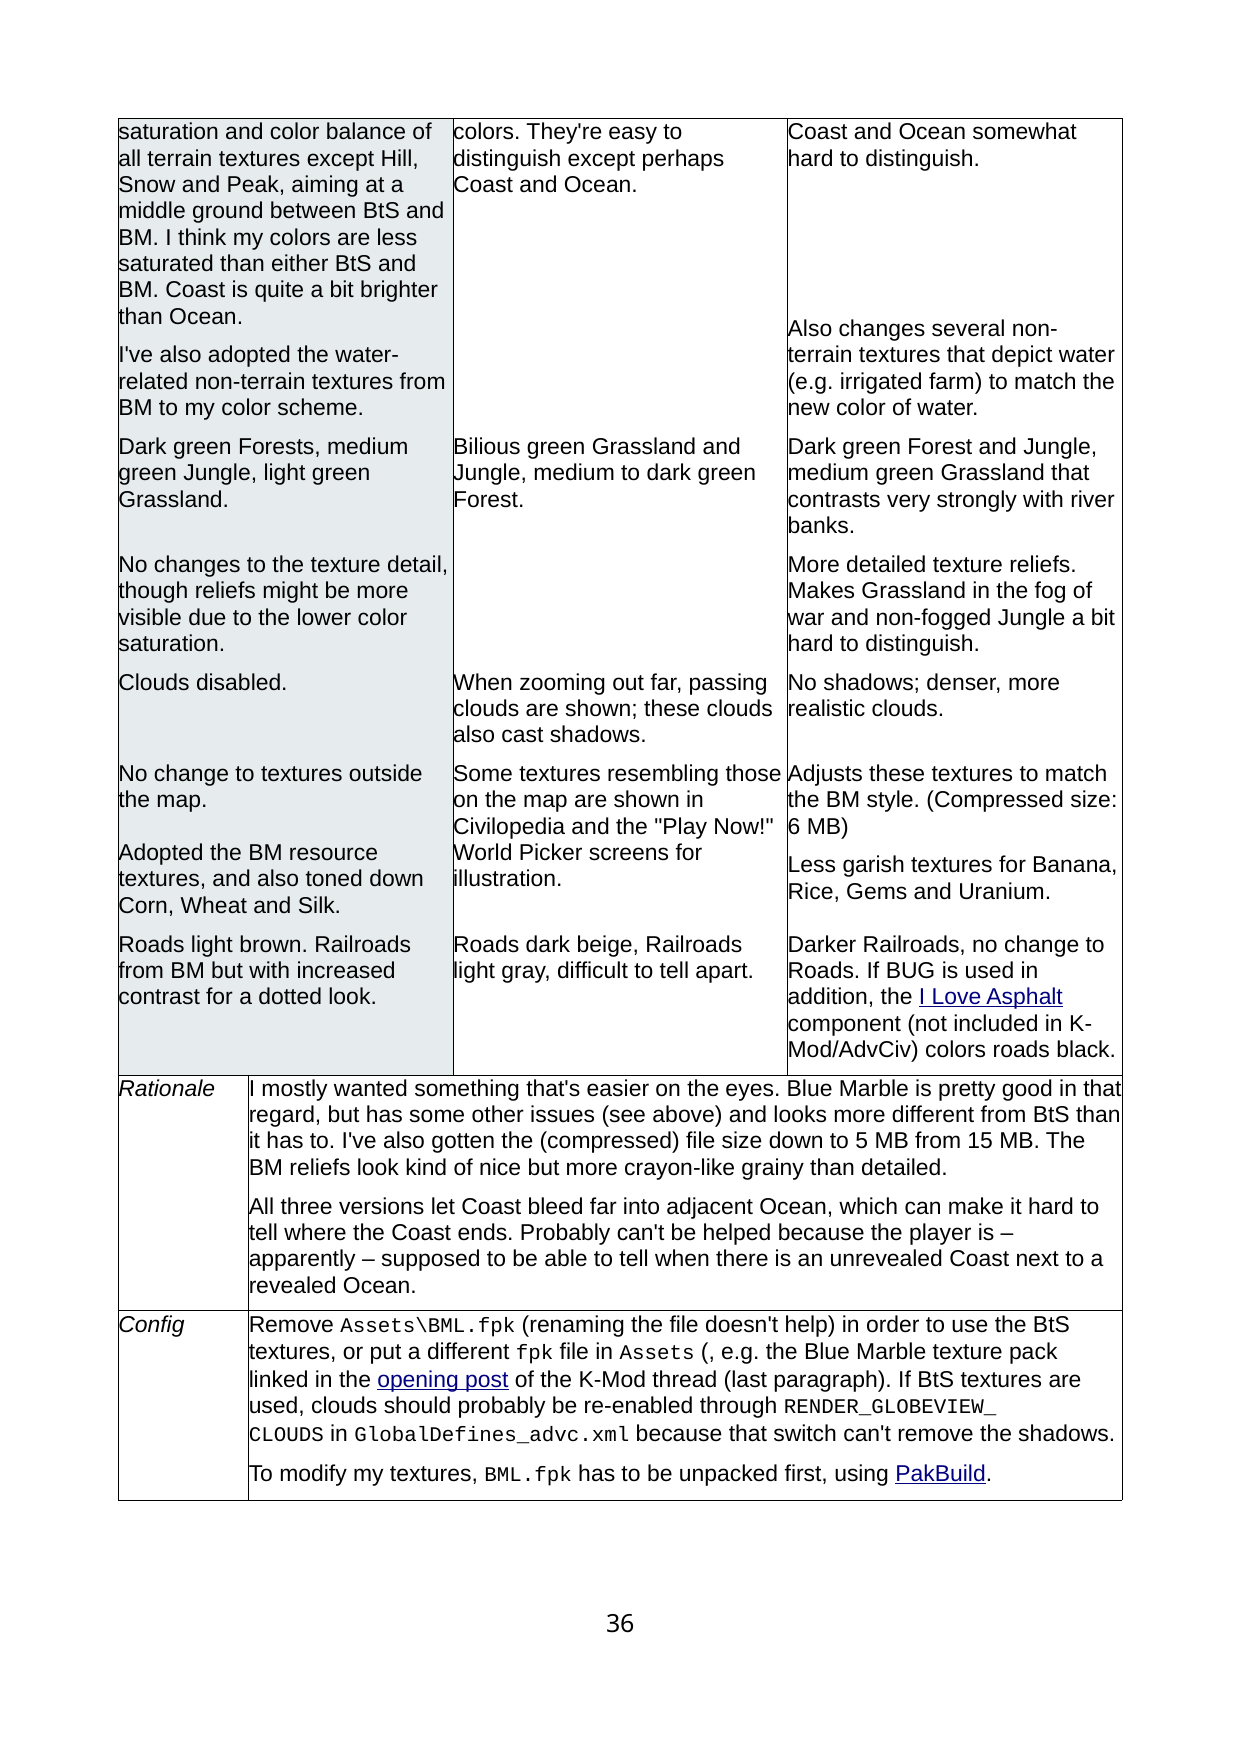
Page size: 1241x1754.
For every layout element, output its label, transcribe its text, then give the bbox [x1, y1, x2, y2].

table_cell Remove Assets\BML.fpk (renaming the file doesn't help) in order to use the BtS textures, or put a different fpk file in Assets (, e.g. the Blue Marble texture pack linked in the opening post of the K-Mod thread (last paragraph). If BtS textures are used, clouds should probably be re-enabled through RENDER_GLOBEVIEW_ CLOUDS in GlobalDefines_advc.xml because that switch can't remove the shadows. To modify my textures, BML.fpk has to be unpacked first, using PakBuild. [249, 1311, 1122, 1500]
table_cell I mostly wanted something that's easier on the eyes. Blue Marble is pretty good in that regard, but has some other issues (see above) and looks more different from BtS than it has to. I've also gotten the (compressed) file size down to 5 MB from 15 MB. The BM reliefs look kind of nice but more crayon-like grainy than detailed. All three versions let Coast bleed far into adjacent Ocean, which can make it hard to tell where the Coast ends. Probably can't be helped because the player is – apparently – supposed to be able to tell when there is an unrevealed Coast next to a revealed Ocean. [249, 1076, 1122, 1310]
table_cell Coast and Ocean somewhat hard to distinguish. Also changes several non-terrain textures that depict water (e.g. irrigated farm) to match the new color of water. Dark green Forest and Jungle, medium green Grassland that contrasts very strongly with river banks. More detailed texture reliefs. Makes Grassland in the fog of war and non-fogged Jungle a bit hard to distinguish. No shadows; denser, more realistic clouds. Adjusts these textures to match the BM style. (Compressed size: 6 MB) Less garish textures for Banana, Rice, Gems and Uranium. Darker Railroads, no change to Roads. If BUG is used in addition, the I Love Asphalt component (not included in K-Mod/AdvCiv) colors roads black. [788, 119, 1122, 1075]
table_cell Config [119, 1311, 248, 1500]
table_cell saturation and color balance of all terrain textures except Hill, Snow and Peak, aiming at a middle ground between BtS and BM. I think my colors are less saturated than either BtS and BM. Coast is quite a bit brighter than Ocean. I've also adopted the water-related non-terrain textures from BM to my color scheme. Dark green Forests, medium green Jungle, light green Grassland. No changes to the texture detail, though reliefs might be more visible due to the lower color saturation. Clouds disabled. No change to textures outside the map. Adopted the BM resource textures, and also toned down Corn, Wheat and Silk. Roads light brown. Railroads from BM but with increased contrast for a dotted look. [119, 119, 453, 1075]
table_cell colors. They're easy to distinguish except perhaps Coast and Ocean. Bilious green Grassland and Jungle, medium to dark green Forest. When zooming out far, passing clouds are shown; these clouds also cast shadows. Some textures resembling those on the map are shown in Civilopedia and the "Play Now!" World Picker screens for illustration. Roads dark beige, Railroads light gray, difficult to tell apart. [454, 119, 787, 1075]
table_cell Rationale [119, 1076, 248, 1310]
